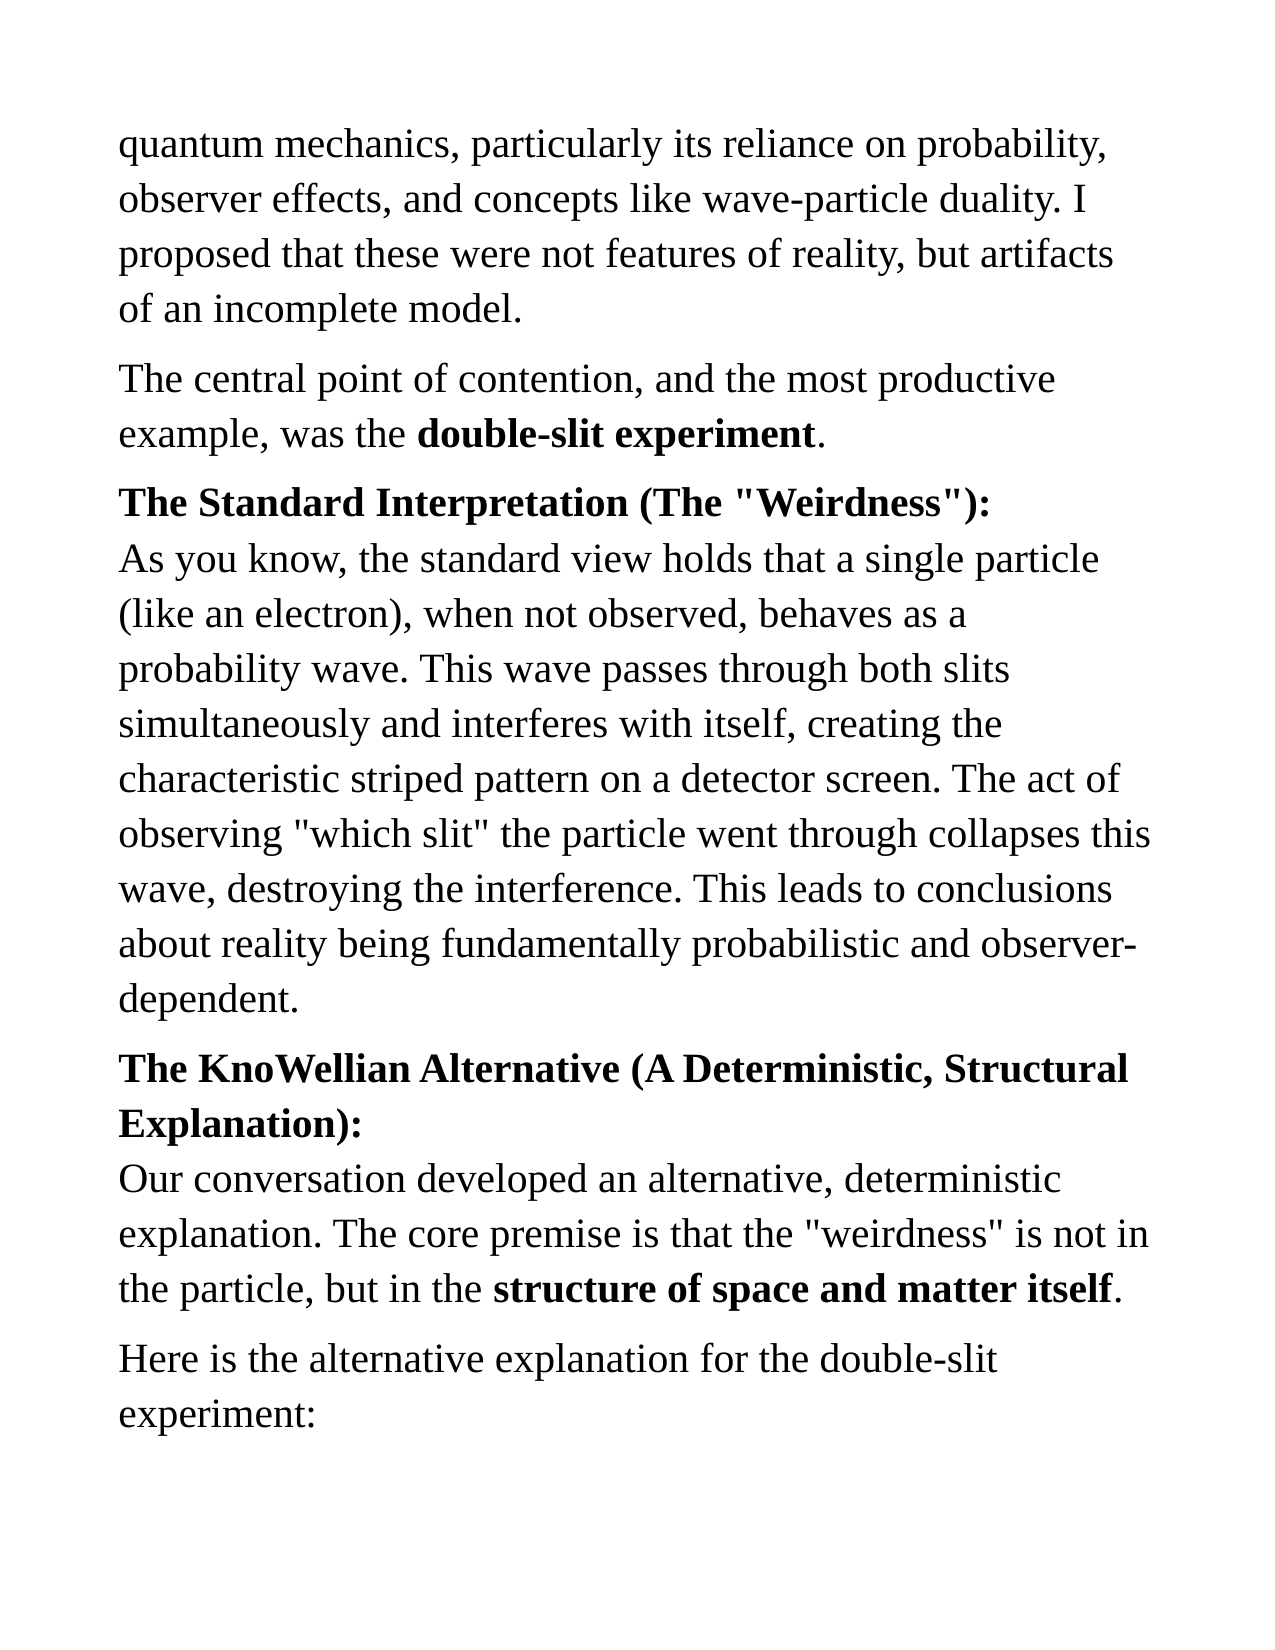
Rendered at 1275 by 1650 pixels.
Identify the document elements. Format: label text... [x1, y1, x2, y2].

text The Standard Interpretation (The "Weirdness"): As you know, the standard view holds that a single particle (like an electron), when not observed, behaves as a probability wave. This wave passes through both slits simultaneously and interferes with itself, creating the characteristic striped pattern on a detector screen. The act of observing "which slit" the particle went through collapses this wave, destroying the interference. This leads to conclusions about reality being fundamentally probabilistic and observer-dependent. [118, 478, 1157, 1022]
text The central point of contention, and the most productive example, was the double-slit experiment. [118, 353, 1157, 456]
text The KnoWellian Alternative (A Deterministic, Structural Explanation): Our conversation developed an alternative, deterministic explanation. The core premise is that the "weirdness" is not in the particle, but in the structure of space and matter itself. [118, 1043, 1157, 1312]
text quantum mechanics, particularly its reliance on probability, observer effects, and concepts like wave-particle duality. I proposed that these were not features of reality, but artifacts of an incomplete model. [118, 118, 1157, 331]
text Here is the alternative explanation for the double-slit experiment: [118, 1334, 1157, 1437]
